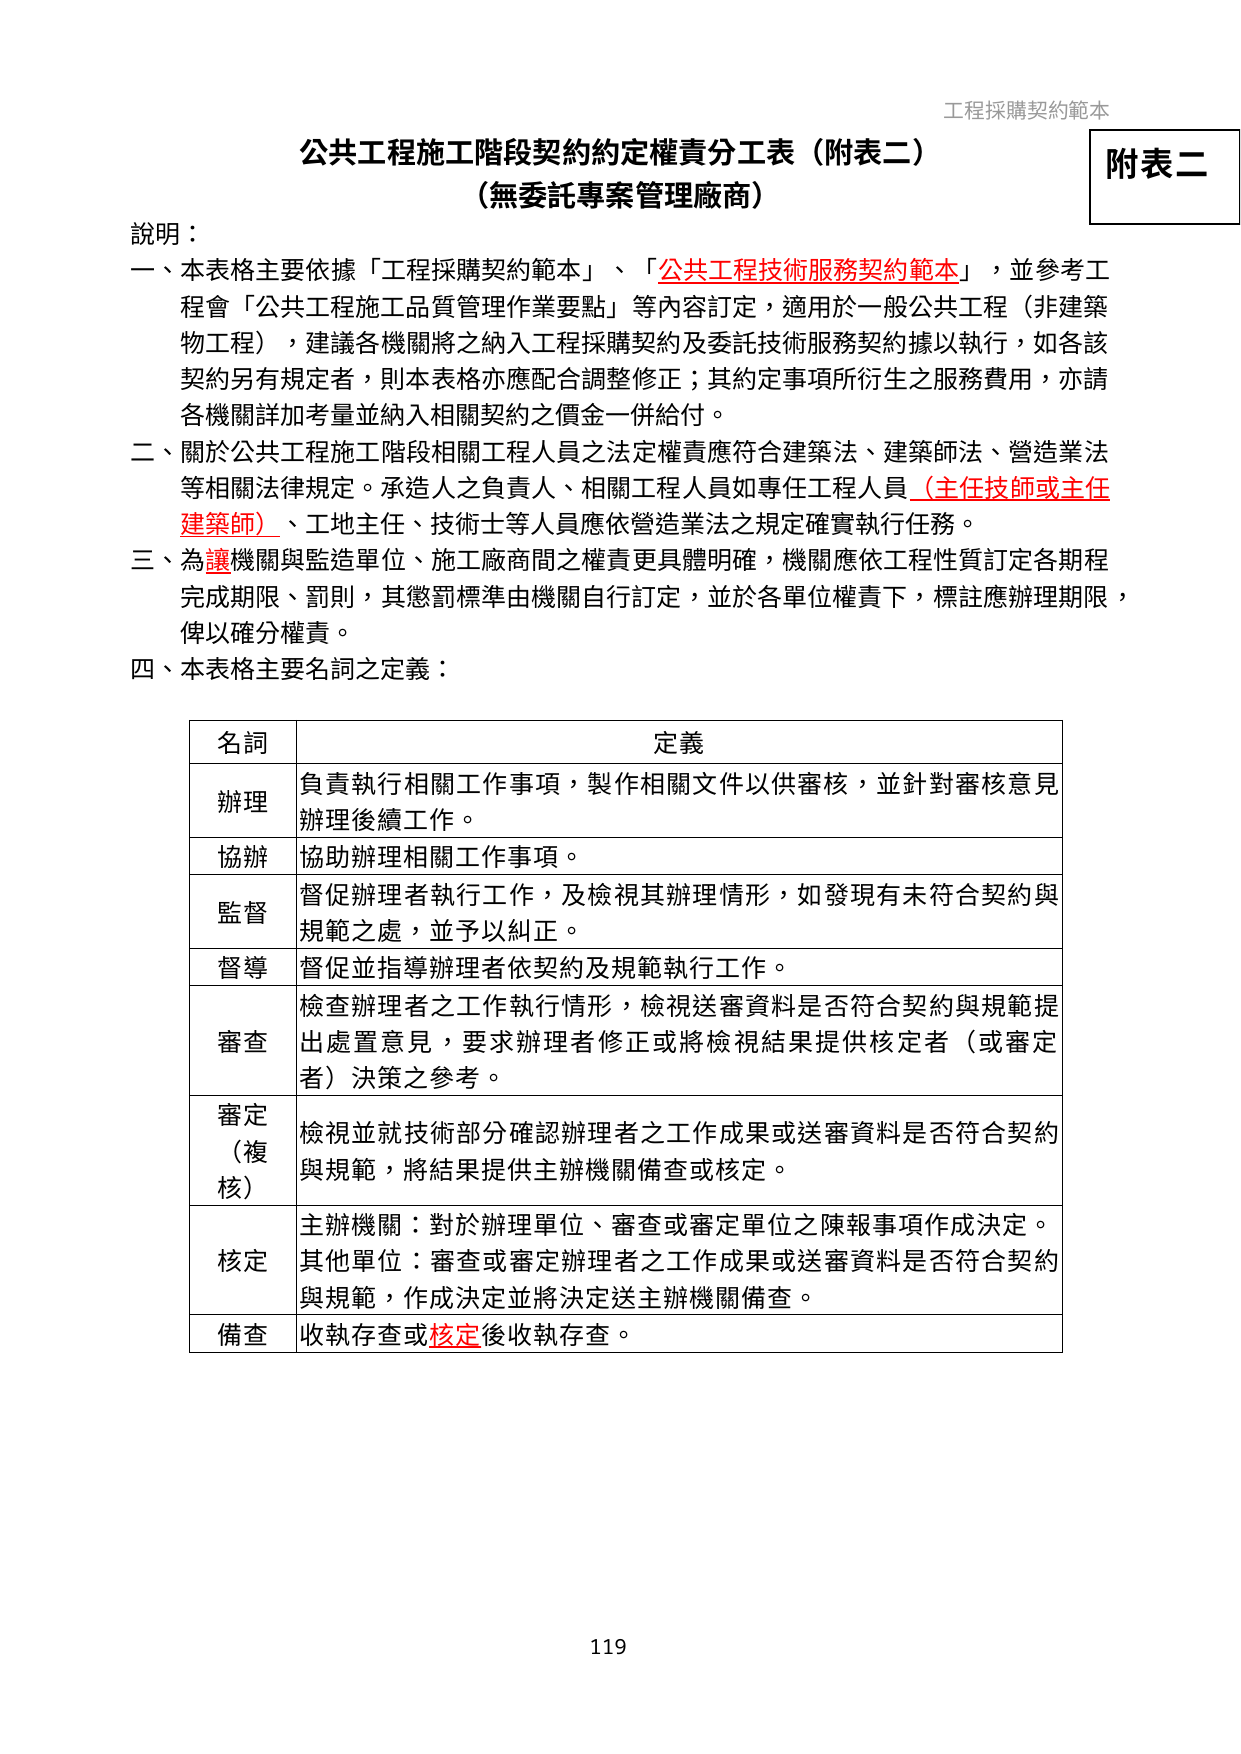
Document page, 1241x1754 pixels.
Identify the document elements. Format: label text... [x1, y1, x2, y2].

table_cell 備查 [190, 1315, 296, 1352]
table_cell 檢視並就技術部分確認辦理者之工作成果或送審資料是否符合契約與規範，將結果提供主辦機關備查或核定。 [297, 1096, 1062, 1204]
table_cell 督促辦理者執行工作，及檢視其辦理情形，如發現有未符合契約與規範之處，並予以糾正。 [297, 875, 1062, 948]
text 二、關於公共工程施工階段相關工程人員之法定權責應符合建築法、建築師法、營造業法等相關法律規定。承造人之負責人、相關工程人員如專任工程人員（主任技師或主任建築師）、工地主任、技術士等人員應依營造業法之規定確實執行任務。 [130, 432, 1110, 541]
text （無委託專案管理廠商） [130, 172, 1089, 214]
table_cell 審查 [190, 986, 296, 1095]
text 三、為讓機關與監造單位、施工廠商間之權責更具體明確，機關應依工程性質訂定各期程完成期限、罰則，其懲罰標準由機關自行訂定，並於各單位權責下，標註應辦理期限，俾以確分權責。 [130, 541, 1110, 649]
table_cell 監督 [190, 875, 296, 948]
table_header 定義 [297, 721, 1062, 763]
table_cell 檢查辦理者之工作執行情形，檢視送審資料是否符合契約與規範提出處置意見，要求辦理者修正或將檢視結果提供核定者（或審定者）決策之參考。 [297, 986, 1062, 1095]
text 公共工程施工階段契約約定權責分工表（附表二） [130, 130, 1089, 172]
table_header 名詞 [190, 721, 296, 763]
table_cell 審定 （複核） [190, 1096, 296, 1204]
text 說明： [130, 214, 1110, 251]
table_cell 協辦 [190, 838, 296, 874]
table_cell 督促並指導辦理者依契約及規範執行工作。 [297, 949, 1062, 985]
text 一、本表格主要依據「工程採購契約範本」、「公共工程技術服務契約範本」，並參考工程會「公共工程施工品質管理作業要點」等內容訂定，適用於一般公共工程（非建築物工程），建議各機關將之納入工程採購契約及委託技術服務契約據以執行，如各該契約另有規定者，則本表格亦應配合調整修正；其約定事項所衍生之服務費用，亦請各機關詳加考量並納入相關契約之價金一併給付。 [130, 251, 1110, 432]
table_cell 負責執行相關工作事項，製作相關文件以供審核，並針對審核意見辦理後續工作。 [297, 764, 1062, 837]
table_cell 收執存查或核定後收執存查。 [297, 1315, 1062, 1352]
table_cell 核定 [190, 1206, 296, 1314]
table_cell 督導 [190, 949, 296, 985]
text 四、本表格主要名詞之定義： [130, 649, 1110, 686]
table_cell 主辦機關：對於辦理單位、審查或審定單位之陳報事項作成決定。 其他單位：審查或審定辦理者之工作成果或送審資料是否符合契約與規範，作成決定並將決定送主辦機關備查。 [297, 1206, 1062, 1314]
table_cell 辦理 [190, 764, 296, 837]
table_cell 協助辦理相關工作事項。 [297, 838, 1062, 874]
